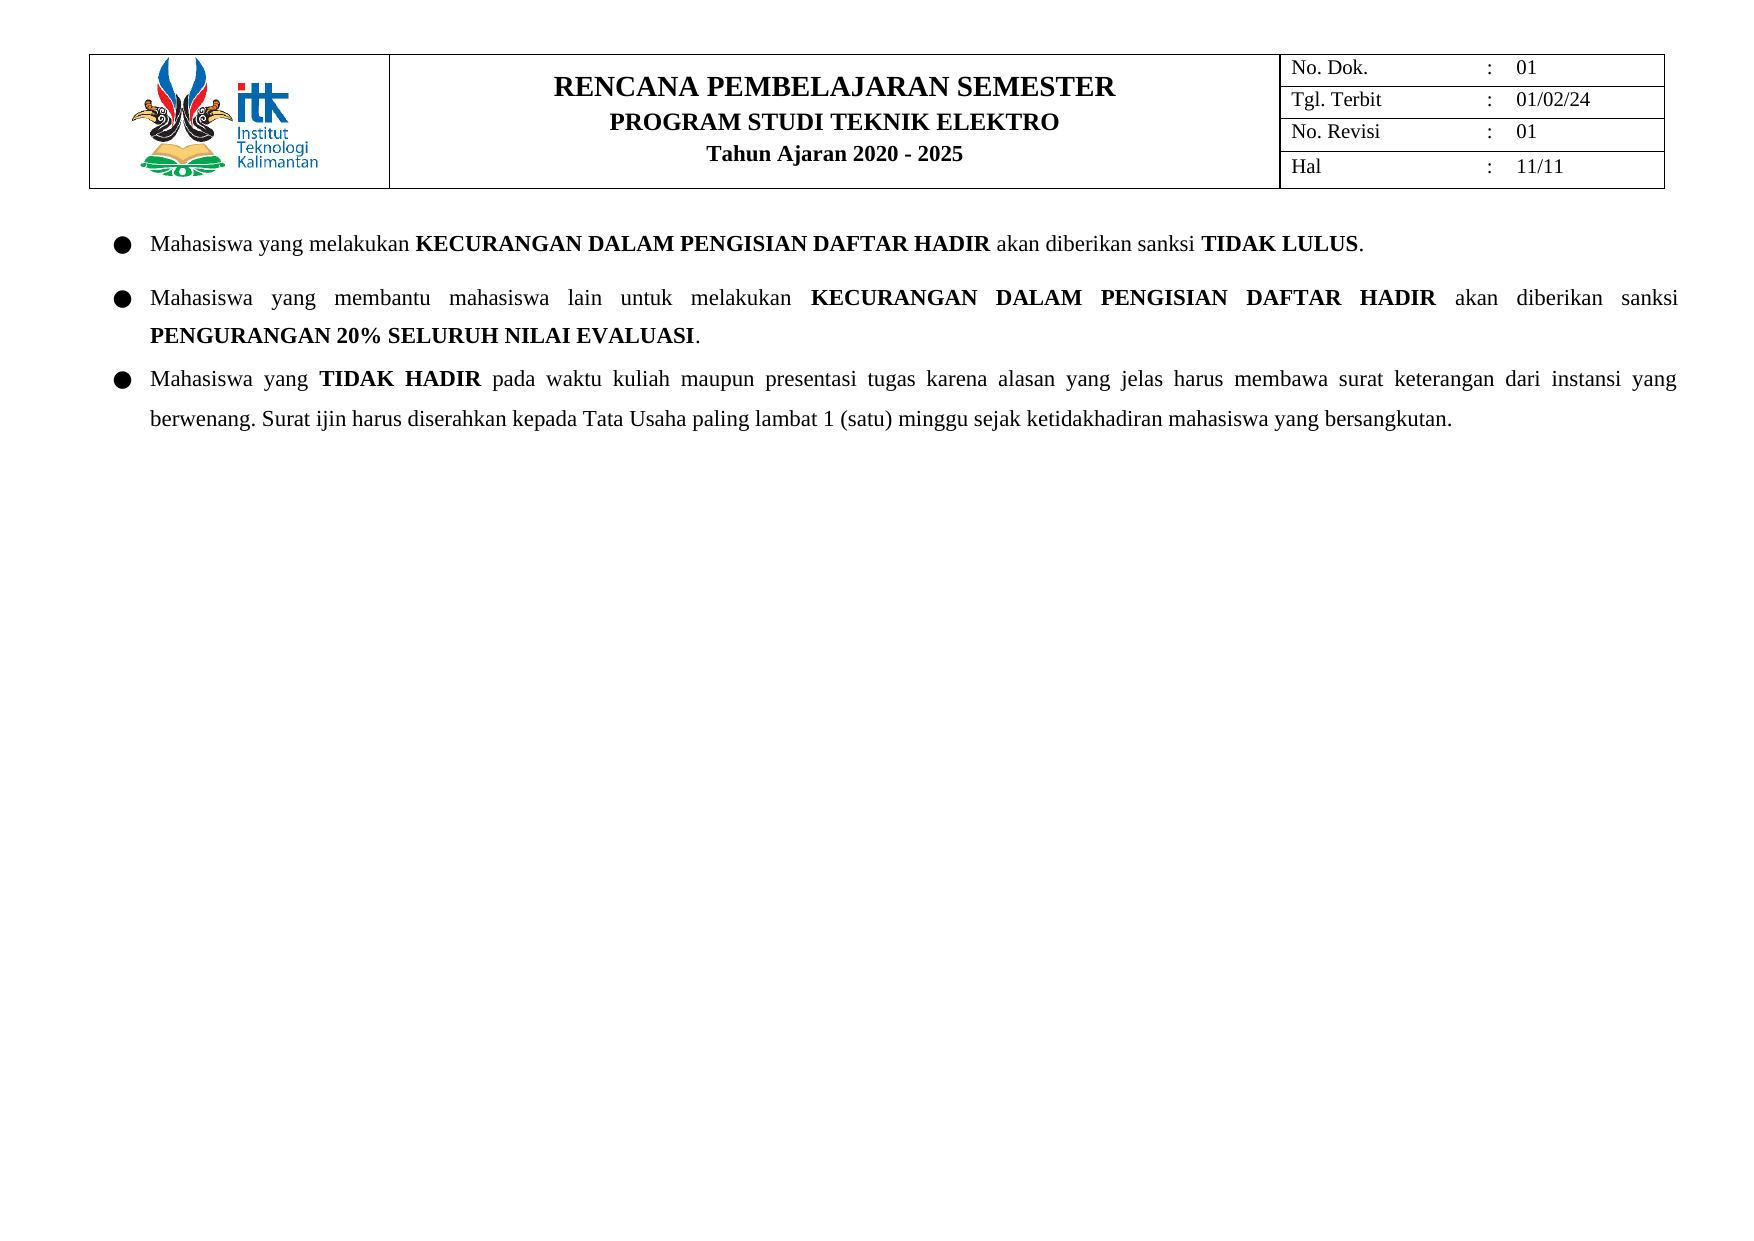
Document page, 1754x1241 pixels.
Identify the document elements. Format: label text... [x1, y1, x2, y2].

list Mahasiswa yang membantu mahasiswa lain untuk melakukan KECURANGAN DALAM PENGISIAN DAFTAR HADIR akan diberikan sanksi PENGURANGAN 20% SELURUH NILAI EVALUASI. [112, 271, 1679, 348]
picture [127, 55, 322, 181]
list Mahasiswa yang melakukan KECURANGAN DALAM PENGISIAN DAFTAR HADIR akan diberikan sanksi TIDAK LULUS. [112, 217, 1679, 264]
list Mahasiswa yang TIDAK HADIR pada waktu kuliah maupun presentasi tugas karena alasan yang jelas harus membawa surat keterangan dari instansi yang berwenang. Surat ijin harus diserahkan kepada Tata Usaha paling lambat 1 (satu) minggu sejak ketidakhadiran mahasiswa yang bersangkutan. [112, 352, 1679, 431]
